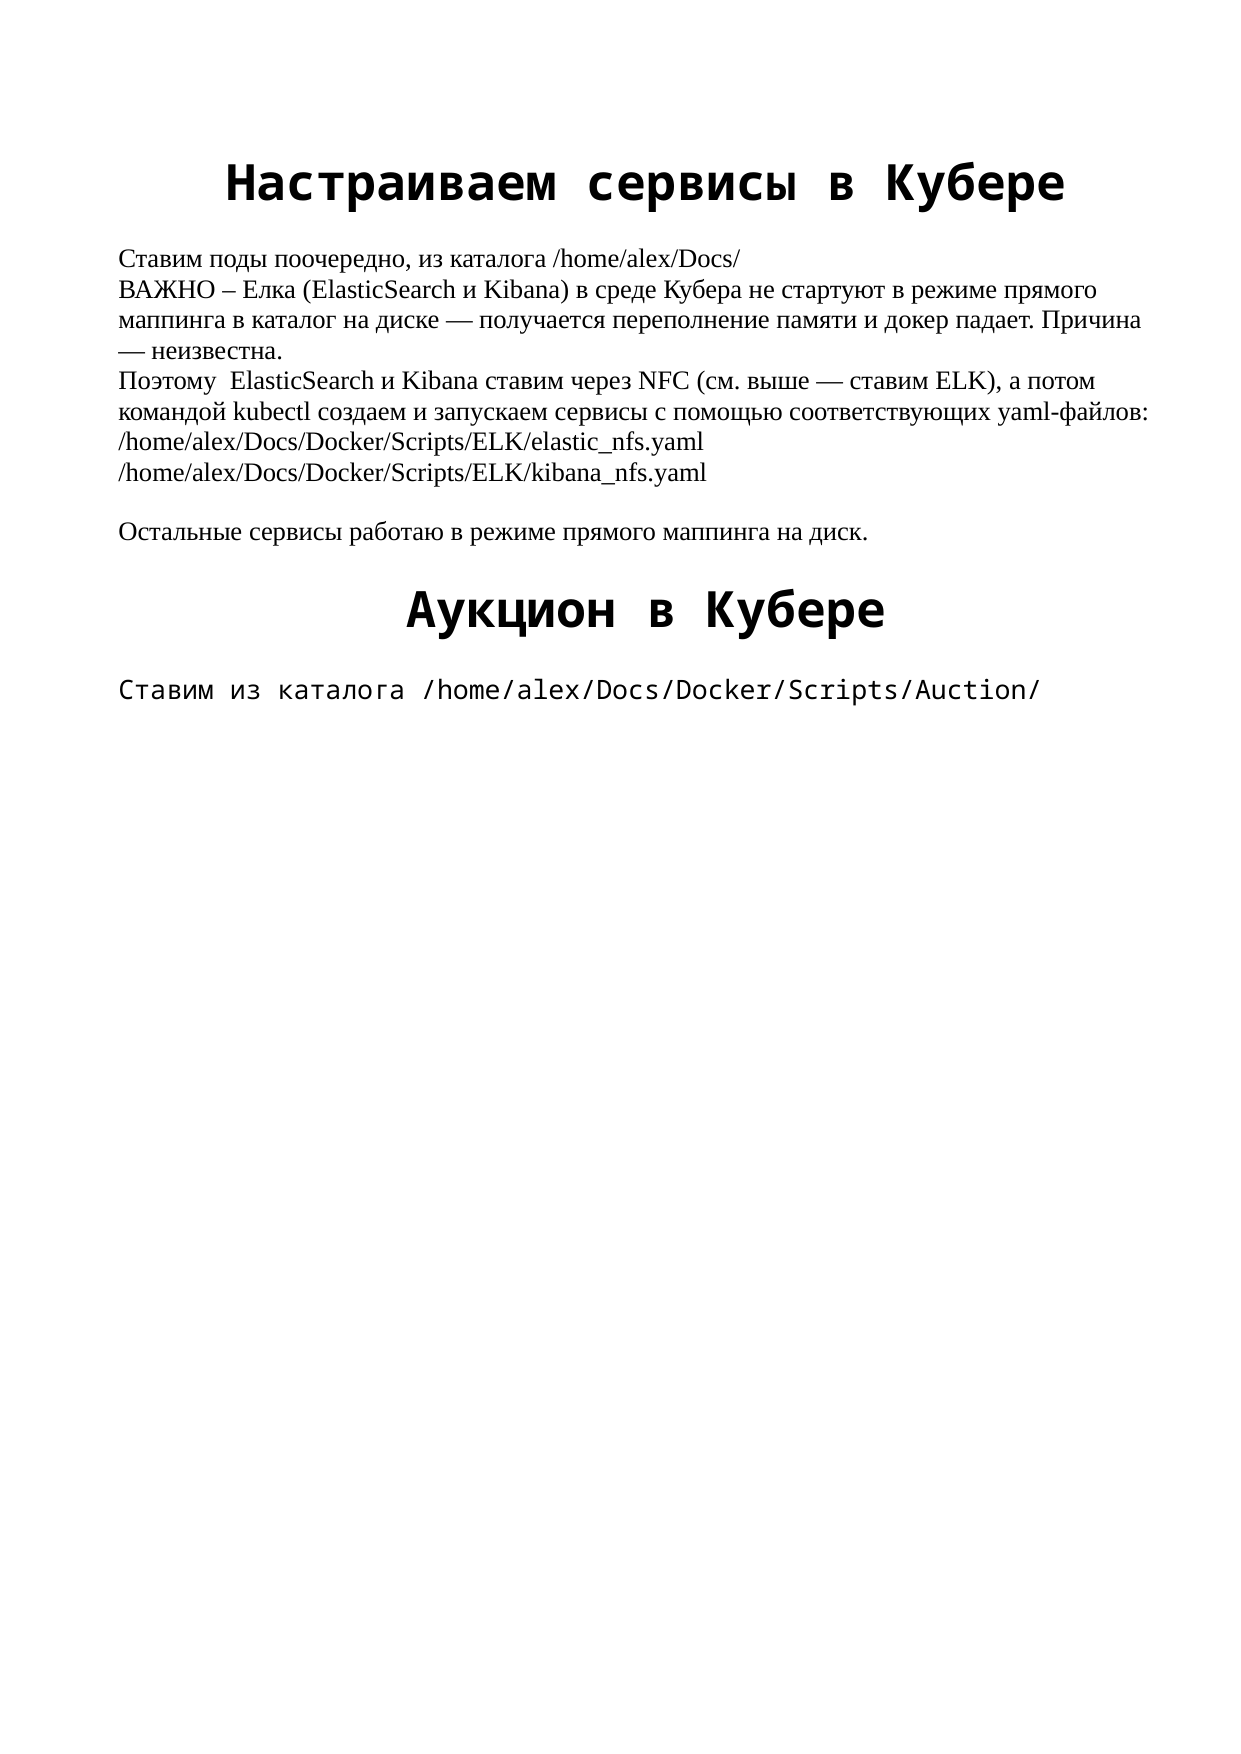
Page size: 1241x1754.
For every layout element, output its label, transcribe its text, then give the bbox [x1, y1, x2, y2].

text /home/alex/Docs/Docker/Scripts/ELK/elastic_nfs.yaml [118, 426, 1175, 457]
text Поэтому ElasticSearch и Kibana ставим через NFC (см. выше — ставим ELK), а потом командой kubectl создаем и запускаем сервисы с помощью соответствующих yaml-файлов: [118, 365, 1175, 426]
text Остальные сервисы работаю в режиме прямого маппинга на диск. [118, 515, 1175, 546]
text Настраиваем сервисы в Кубере [118, 146, 1175, 214]
text Ставим поды поочередно, из каталога /home/alex/Docs/ [118, 243, 1175, 273]
text ВАЖНО – Елка (ElasticSearch и Kibana) в среде Кубера не стартуют в режиме прямого маппинга в каталог на диске — получается переполнение памяти и докер падает. Причина — неизвестна. [118, 273, 1175, 365]
text Ставим из каталога /home/alex/Docs/Docker/Scripts/Auction/ [118, 671, 1175, 707]
text Аукцион в Кубере [118, 574, 1175, 642]
text /home/alex/Docs/Docker/Scripts/ELK/kibana_nfs.yaml [118, 457, 1175, 487]
